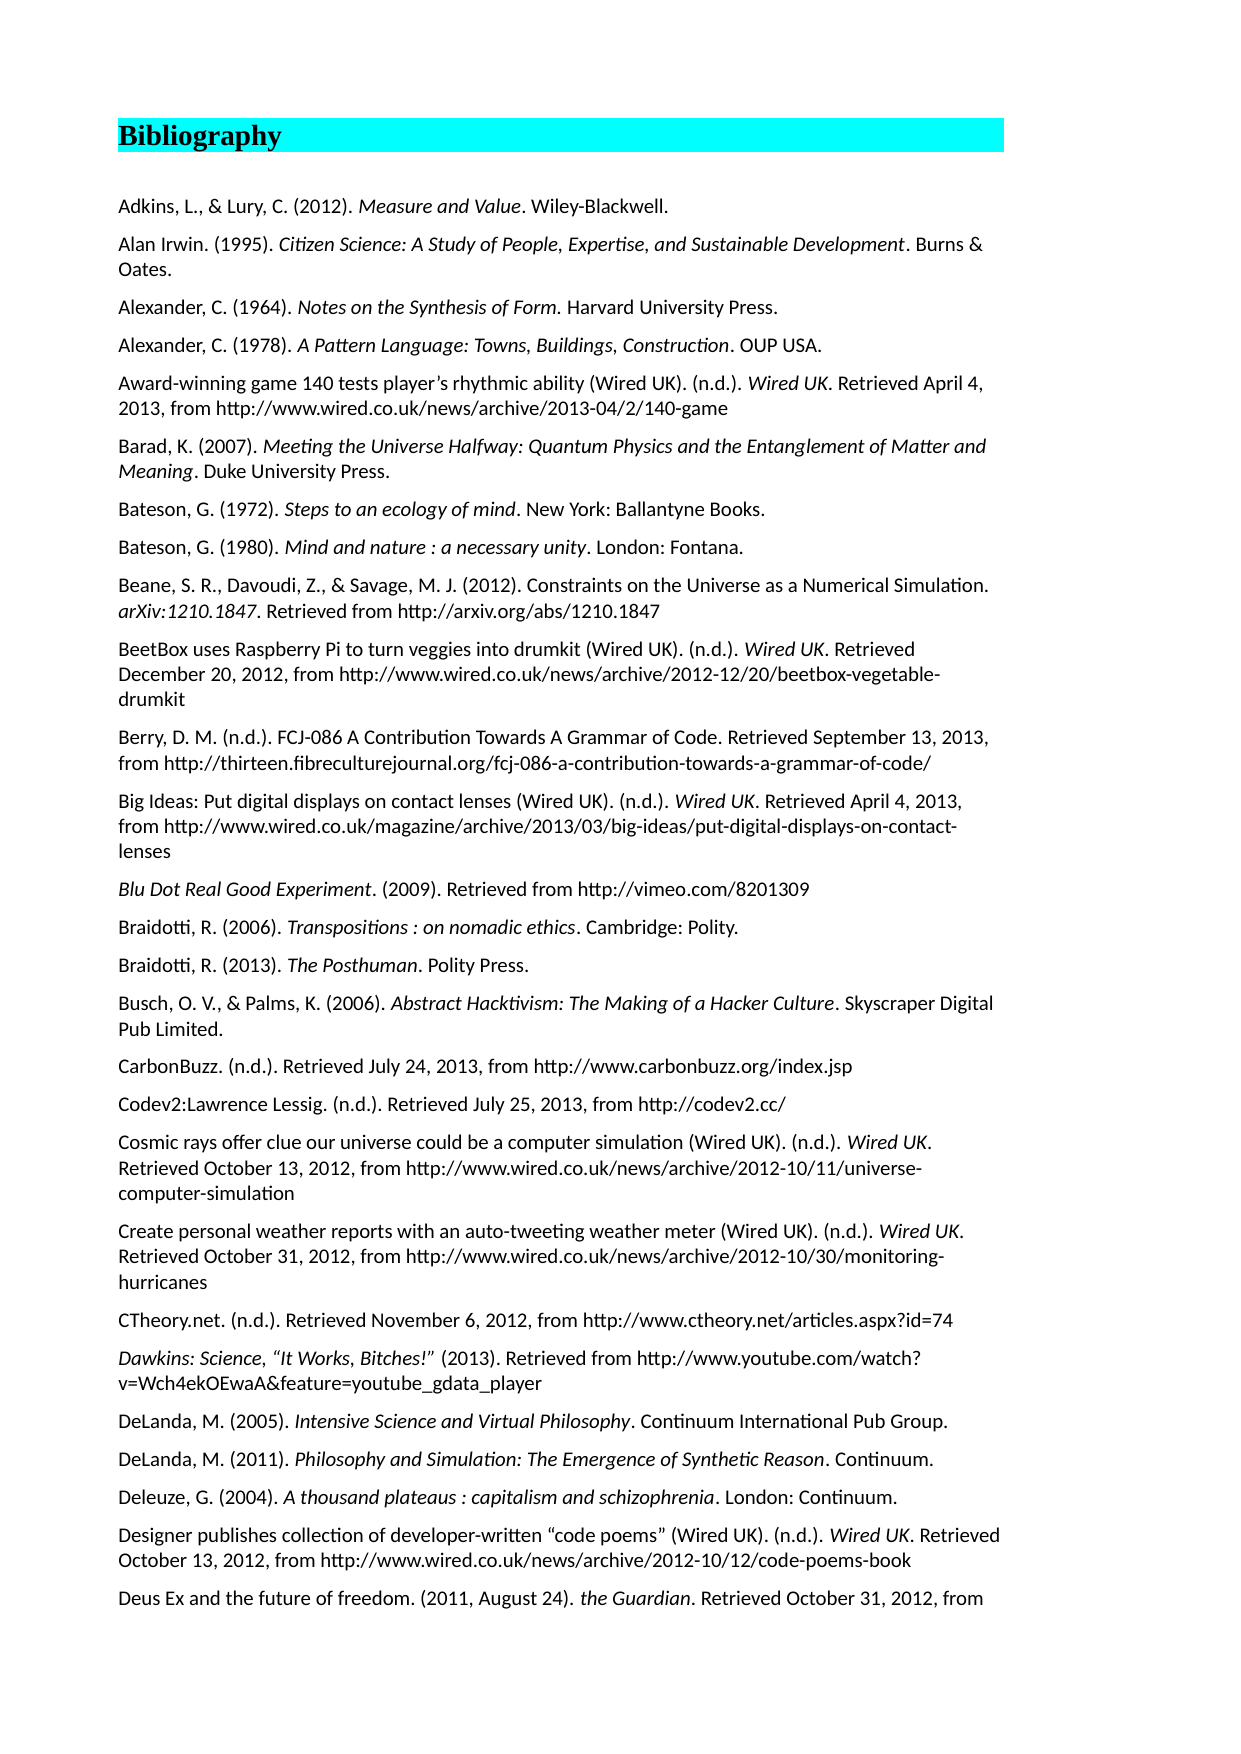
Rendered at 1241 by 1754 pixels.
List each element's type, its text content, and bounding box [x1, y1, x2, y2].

text Cosmic rays offer clue our universe could be a computer simulation (Wired UK). (n.d.). Wired UK. Retrieved October 13, 2012, from http://www.wired.co.uk/news/archive/2012-10/11/universe-computer-simulation [118, 1129, 1004, 1206]
text DeLanda, M. (2005). Intensive Science and Virtual Philosophy. Continuum International Pub Group. [118, 1408, 1004, 1434]
text Busch, O. V., & Palms, K. (2006). Abstract Hacktivism: The Making of a Hacker Culture. Skyscraper Digital Pub Limited. [118, 990, 1004, 1041]
text Designer publishes collection of developer-written “code poems” (Wired UK). (n.d.). Wired UK. Retrieved October 13, 2012, from http://www.wired.co.uk/news/archive/2012-10/12/code-poems-book [118, 1522, 1004, 1573]
text Beane, S. R., Davoudi, Z., & Savage, M. J. (2012). Constraints on the Universe as a Numerical Simulation. arXiv:1210.1847. Retrieved from http://arxiv.org/abs/1210.1847 [118, 572, 1004, 623]
text Deus Ex and the future of freedom. (2011, August 24). the Guardian. Retrieved October 31, 2012, from [118, 1585, 1004, 1611]
text Braidotti, R. (2013). The Posthuman. Polity Press. [118, 952, 1004, 978]
text Deleuze, G. (2004). A thousand plateaus : capitalism and schizophrenia. London: Continuum. [118, 1484, 1004, 1509]
text Codev2:Lawrence Lessig. (n.d.). Retrieved July 25, 2013, from http://codev2.cc/ [118, 1092, 1004, 1117]
text Alexander, C. (1964). Notes on the Synthesis of Form. Harvard University Press. [118, 294, 1004, 319]
text Dawkins: Science, “It Works, Bitches!” (2013). Retrieved from http://www.youtube.com/watch?v=Wch4ekOEwaA&feature=youtube_gdata_player [118, 1345, 1004, 1396]
text Alan Irwin. (1995). Citizen Science: A Study of People, Expertise, and Sustainable Development. Burns & Oates. [118, 231, 1004, 282]
text Blu Dot Real Good Experiment. (2009). Retrieved from http://vimeo.com/8201309 [118, 877, 1004, 902]
subtitle Bibliography [118, 118, 1004, 152]
text Bateson, G. (1972). Steps to an ecology of mind. New York: Ballantyne Books. [118, 497, 1004, 522]
text Braidotti, R. (2006). Transpositions : on nomadic ethics. Cambridge: Polity. [118, 914, 1004, 940]
text Adkins, L., & Lury, C. (2012). Measure and Value. Wiley-Blackwell. [118, 193, 1004, 218]
text Alexander, C. (1978). A Pattern Language: Towns, Buildings, Construction. OUP USA. [118, 332, 1004, 357]
text BeetBox uses Raspberry Pi to turn veggies into drumkit (Wired UK). (n.d.). Wired UK. Retrieved December 20, 2012, from http://www.wired.co.uk/news/archive/2012-12/20/beetbox-vegetable-drumkit [118, 636, 1004, 712]
text DeLanda, M. (2011). Philosophy and Simulation: The Emergence of Synthetic Reason. Continuum. [118, 1446, 1004, 1472]
text Award-winning game 140 tests player’s rhythmic ability (Wired UK). (n.d.). Wired UK. Retrieved April 4, 2013, from http://www.wired.co.uk/news/archive/2013-04/2/140-game [118, 370, 1004, 421]
text Barad, K. (2007). Meeting the Universe Halfway: Quantum Physics and the Entanglement of Matter and Meaning. Duke University Press. [118, 433, 1004, 484]
text Bateson, G. (1980). Mind and nature : a necessary unity. London: Fontana. [118, 534, 1004, 560]
text Berry, D. M. (n.d.). FCJ-086 A Contribution Towards A Grammar of Code. Retrieved September 13, 2013, from http://thirteen.fibreculturejournal.org/fcj-086-a-contribution-towards-a-grammar-of-code/ [118, 724, 1004, 775]
text CTheory.net. (n.d.). Retrieved November 6, 2012, from http://www.ctheory.net/articles.aspx?id=74 [118, 1307, 1004, 1332]
text Big Ideas: Put digital displays on contact lenses (Wired UK). (n.d.). Wired UK. Retrieved April 4, 2013, from http://www.wired.co.uk/magazine/archive/2013/03/big-ideas/put-digital-displays-on-contact-lenses [118, 788, 1004, 864]
text Create personal weather reports with an auto-tweeting weather meter (Wired UK). (n.d.). Wired UK. Retrieved October 31, 2012, from http://www.wired.co.uk/news/archive/2012-10/30/monitoring-hurricanes [118, 1218, 1004, 1294]
text CarbonBuzz. (n.d.). Retrieved July 24, 2013, from http://www.carbonbuzz.org/index.jsp [118, 1054, 1004, 1079]
